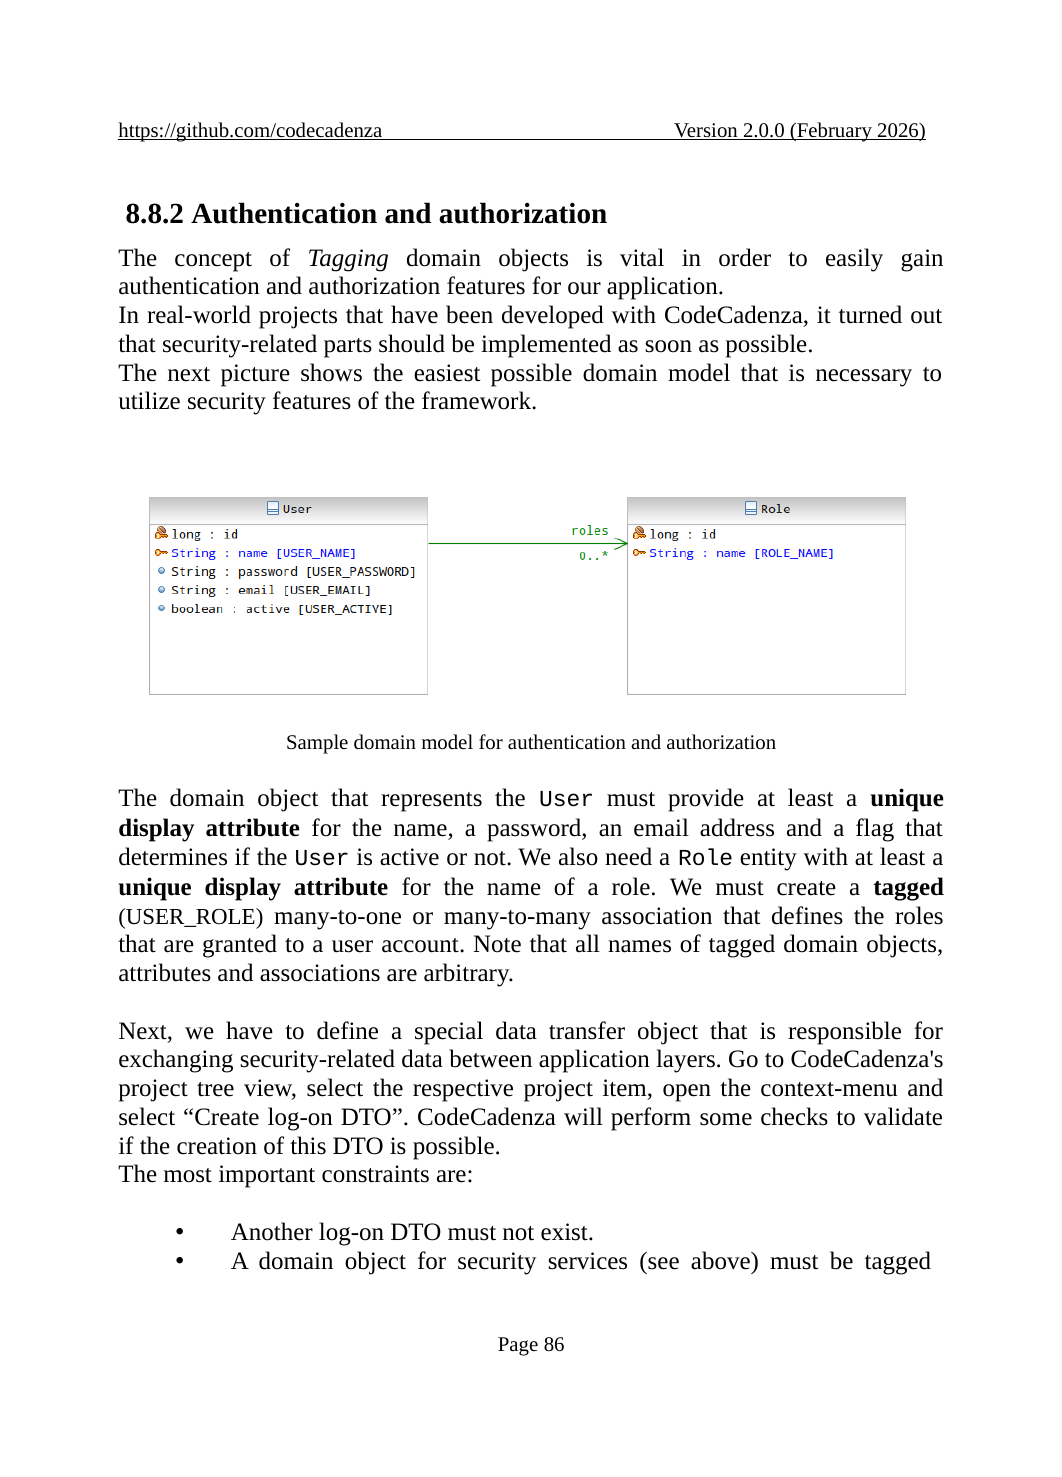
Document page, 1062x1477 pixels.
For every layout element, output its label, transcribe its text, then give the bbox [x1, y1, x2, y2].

text Next, we have to define a special data transfer object that is responsible for exchanging security-related data between application layers. Go to CodeCadenza's project tree view, select the respective project item, open the context-menu and select “Create log-on DTO”. CodeCadenza will perform some checks to validate if the creation of this DTO is possible. [118, 1016, 944, 1159]
text The concept of Tagging domain objects is vital in order to easily gain authentication and authorization features for our application. [118, 243, 944, 300]
subtitle Authentication and authorization [118, 197, 944, 230]
text The domain object that represents the User must provide at least a unique display attribute for the name, a password, an email address and a flag that determines if the User is active or not. We also need a Role entity with at least a unique display attribute for the name of a role. We must create a tagged (USER_ROLE) many-to-one or many-to-many association that defines the roles that are granted to a user account. Note that all names of tagged domain objects, attributes and associations are arbitrary. [118, 783, 944, 987]
text Sample domain model for authentication and authorization [118, 731, 944, 754]
text The most important constraints are: [118, 1159, 944, 1188]
picture [118, 456, 944, 731]
text The next picture shows the easiest possible domain model that is necessary to utilize security features of the framework. [118, 358, 944, 415]
list Another log-on DTO must not exist. [175, 1217, 944, 1246]
text In real-world projects that have been developed with CodeCadenza, it turned out that security-related parts should be implemented as soon as possible. [118, 300, 944, 358]
list A domain object for security services (see above) must be tagged [175, 1246, 944, 1274]
